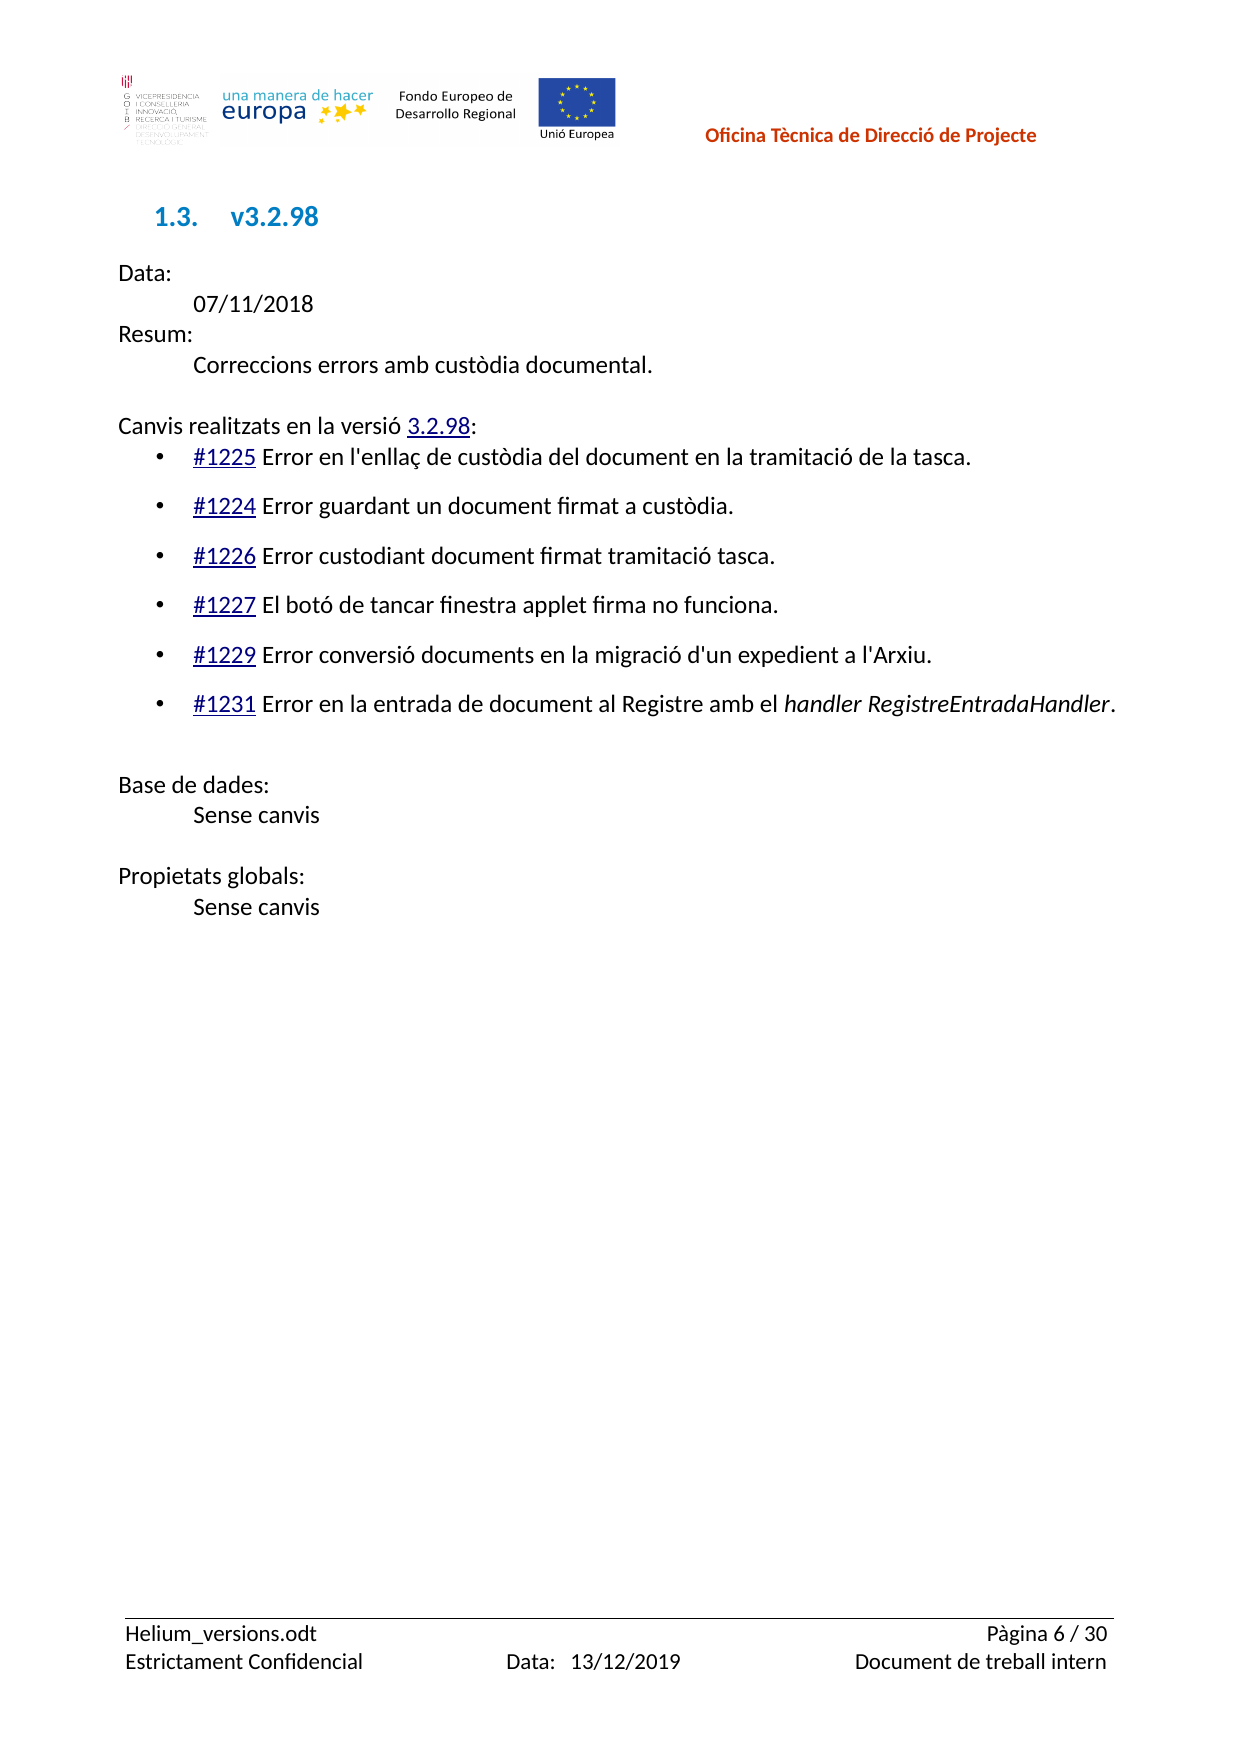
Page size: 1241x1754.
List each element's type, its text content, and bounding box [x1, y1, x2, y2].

text Propietats globals: [118, 860, 1122, 891]
text 07/11/2018 [118, 288, 1122, 319]
picture [219, 73, 621, 147]
list #1225 Error en l'enllaç de custòdia del document en la tramitació de la tasca. [156, 441, 1122, 471]
list #1231 Error en la entrada de document al Registre amb el handler RegistreEntradaHandler. [156, 689, 1122, 719]
picture [118, 73, 213, 147]
text Data: [118, 258, 1122, 288]
subtitle v3.2.98 [153, 198, 1122, 234]
text Sense canvis [118, 799, 1122, 830]
list #1226 Error custodiant document firmat tramitació tasca. [156, 540, 1122, 570]
list #1224 Error guardant un document firmat a custòdia. [156, 490, 1122, 521]
text Base de dades: [118, 769, 1122, 799]
list #1227 El botó de tancar finestra applet firma no funciona. [156, 589, 1122, 620]
text Canvis realitzats en la versió 3.2.98: [118, 410, 1122, 441]
text Resum: [118, 319, 1122, 349]
text Sense canvis [118, 891, 1122, 921]
text Correccions errors amb custòdia documental. [118, 349, 1122, 380]
list #1229 Error conversió documents en la migració d'un expedient a l'Arxiu. [156, 639, 1122, 669]
